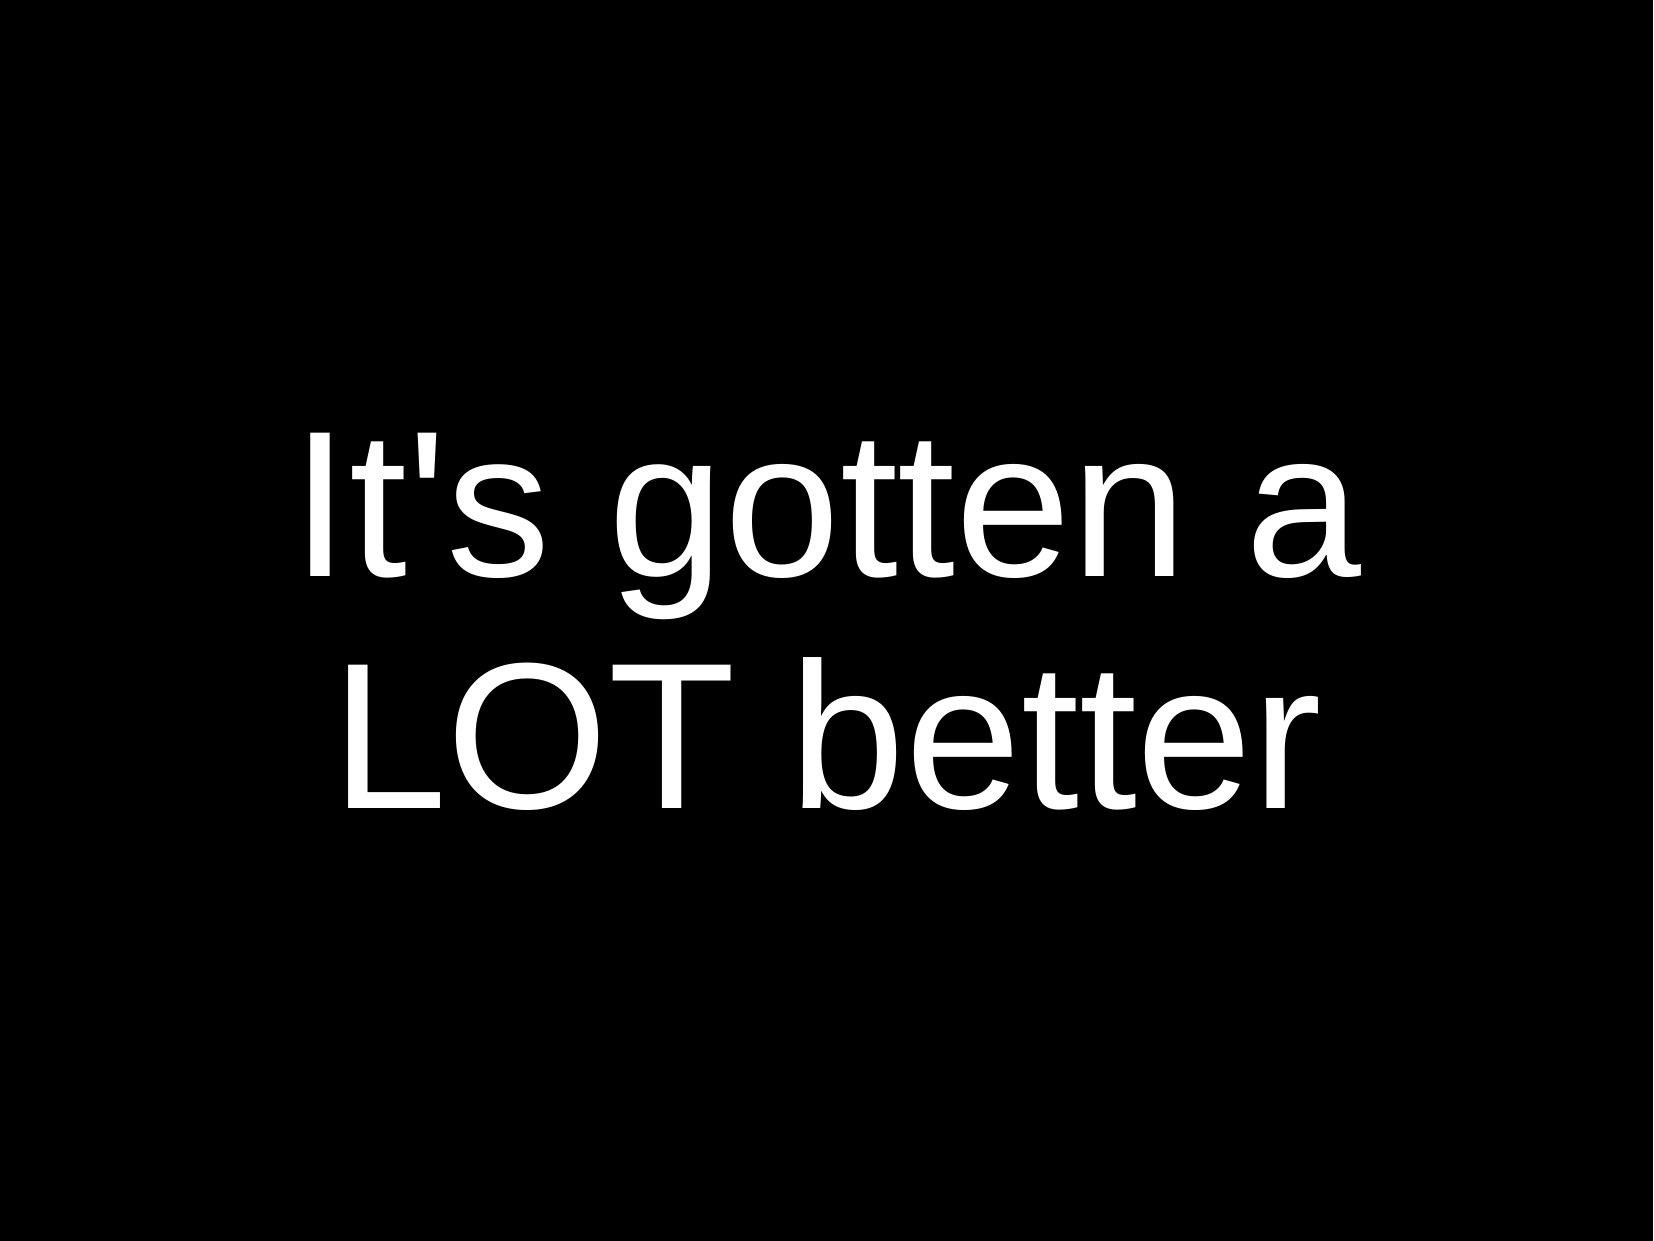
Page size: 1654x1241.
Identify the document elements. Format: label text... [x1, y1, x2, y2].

title It's gotten a LOT better [82, 101, 1571, 1140]
